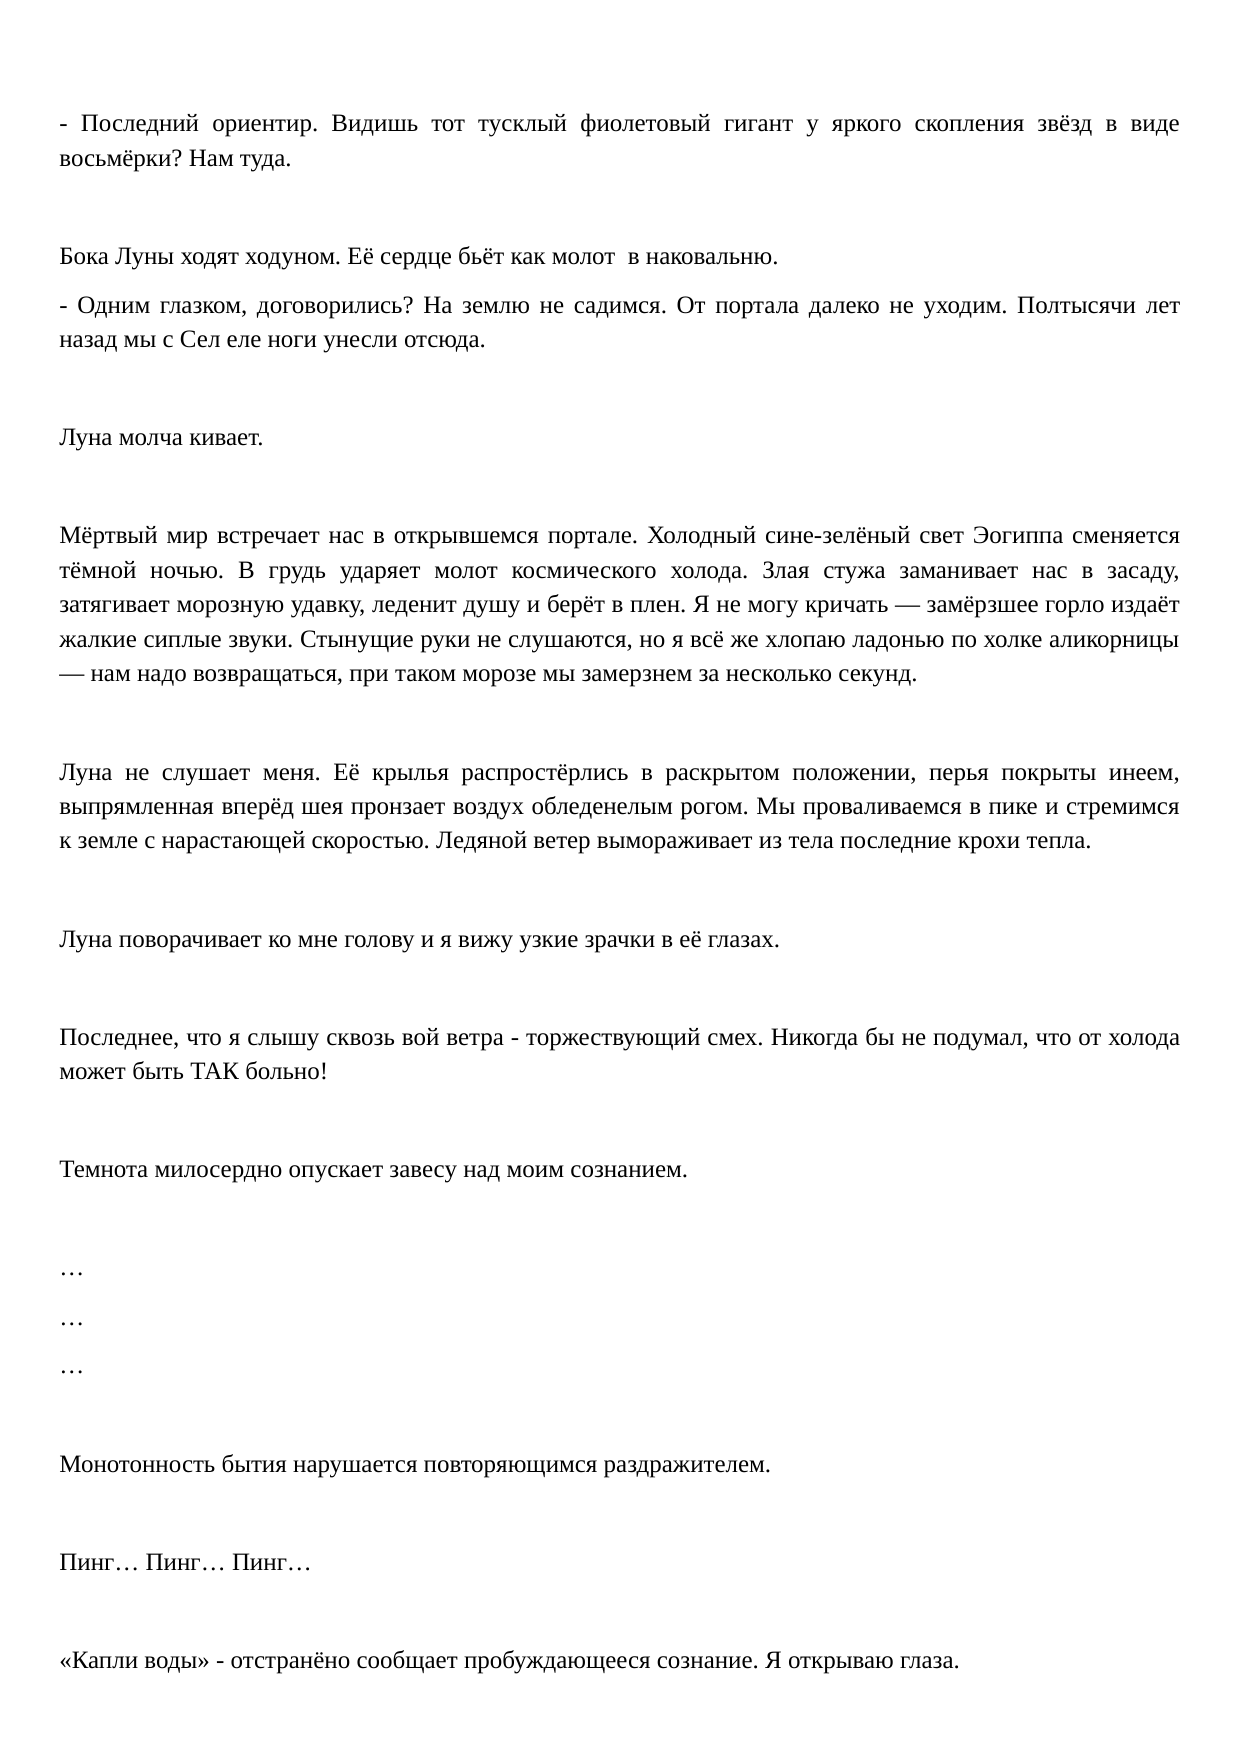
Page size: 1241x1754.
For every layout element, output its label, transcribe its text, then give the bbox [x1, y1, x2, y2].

text Луна поворачивает ко мне голову и я вижу узкие зрачки в её глазах. [59, 924, 1181, 952]
text Луна не слушает меня. Её крылья распростёрлись в раскрытом положении, перья покрыты инеем, выпрямленная вперёд шея пронзает воздух обледенелым рогом. Мы проваливаемся в пике и стремимся к земле с нарастающей скоростью. Ледяной ветер вымораживает из тела последние крохи тепла. [59, 757, 1181, 854]
text Бока Луны ходят ходуном. Её сердце бьёт как молот в наковальню. [59, 241, 1181, 269]
text Монотонность бытия нарушается повторяющимся раздражителем. [59, 1449, 1181, 1477]
text Темнота милосердно опускает завесу над моим сознанием. [59, 1154, 1181, 1183]
text … [59, 1351, 1181, 1379]
text Последнее, что я слышу сквозь вой ветра - торжествующий смех. Никогда бы не подумал, что от холода может быть ТАК больно! [59, 1022, 1181, 1085]
text - Одним глазком, договорились? На землю не садимся. От портала далеко не уходим. Полтысячи лет назад мы с Сел еле ноги унесли отсюда. [59, 290, 1181, 353]
text Луна молча кивает. [59, 422, 1181, 451]
text Мёртвый мир встречает нас в открывшемся портале. Холодный сине-зелёный свет Эогиппа сменяется тёмной ночью. В грудь ударяет молот космического холода. Злая стужа заманивает нас в засаду, затягивает морозную удавку, леденит душу и берёт в плен. Я не могу кричать — замёрзшее горло издаёт жалкие сиплые звуки. Стынущие руки не слушаются, но я всё же хлопаю ладонью по холке аликорницы — нам надо возвращаться, при таком морозе мы замерзнем за несколько секунд. [59, 521, 1181, 687]
text … [59, 1302, 1181, 1330]
text «Капли воды» - отстранёно сообщает пробуждающееся сознание. Я открываю глаза. [59, 1645, 1181, 1674]
text Пинг… Пинг… Пинг… [59, 1547, 1181, 1576]
text - Последний ориентир. Видишь тот тусклый фиолетовый гигант у яркого скопления звёзд в виде восьмёрки? Нам туда. [59, 108, 1181, 171]
text … [59, 1252, 1181, 1281]
